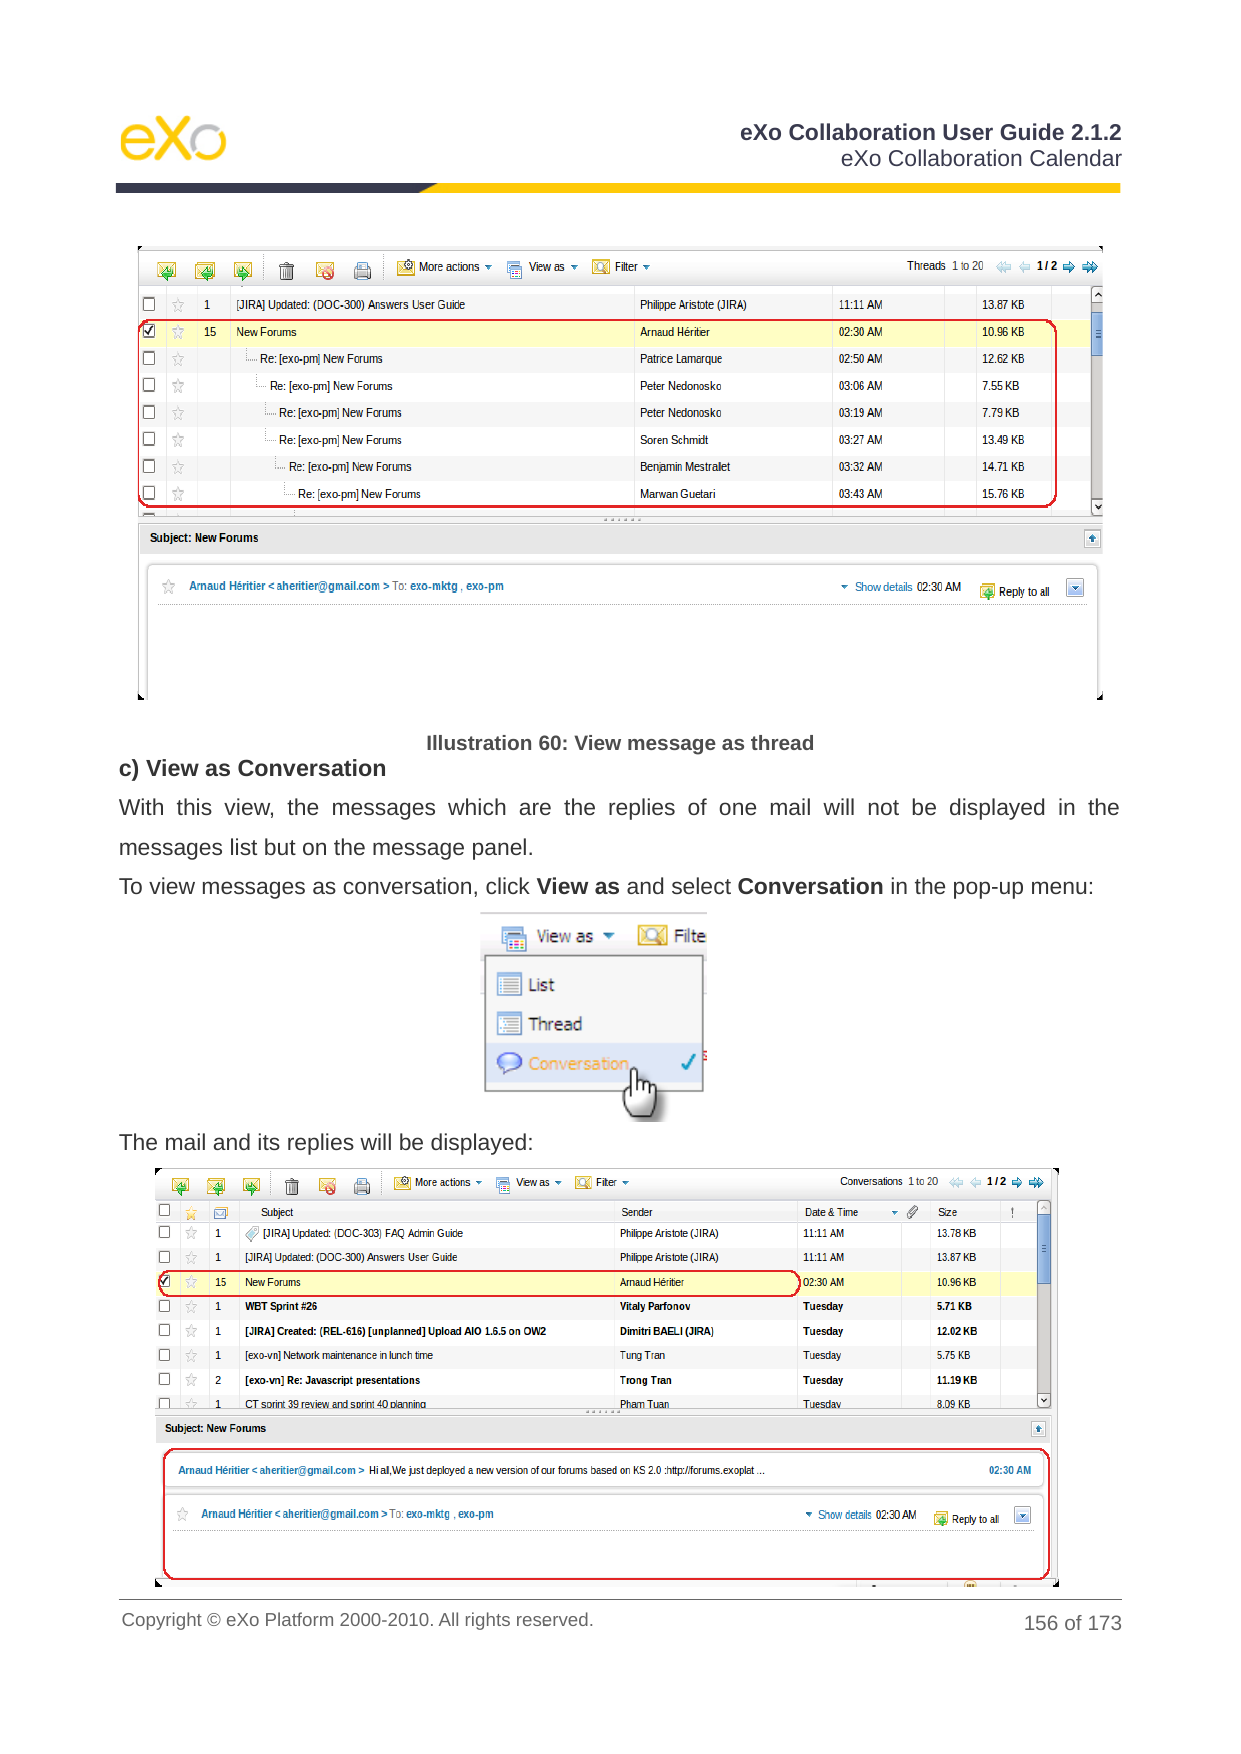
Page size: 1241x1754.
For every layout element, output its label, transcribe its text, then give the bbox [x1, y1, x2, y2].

subtitle View as Conversation [118, 228, 1122, 782]
text The mail and its replies will be displayed: [118, 1122, 1122, 1155]
text With this view, the messages which are the replies of one mail will not be displayed in the messages list but on the message panel. [118, 794, 1122, 860]
picture [137, 246, 1103, 700]
text Illustration 60: View message as thread [138, 700, 1103, 755]
picture [155, 1168, 1059, 1587]
picture [115, 183, 1121, 193]
picture [480, 912, 707, 1122]
text To view messages as conversation, click View as and select Conversation in the pop-up menu: [118, 873, 1122, 899]
picture [120, 115, 227, 161]
